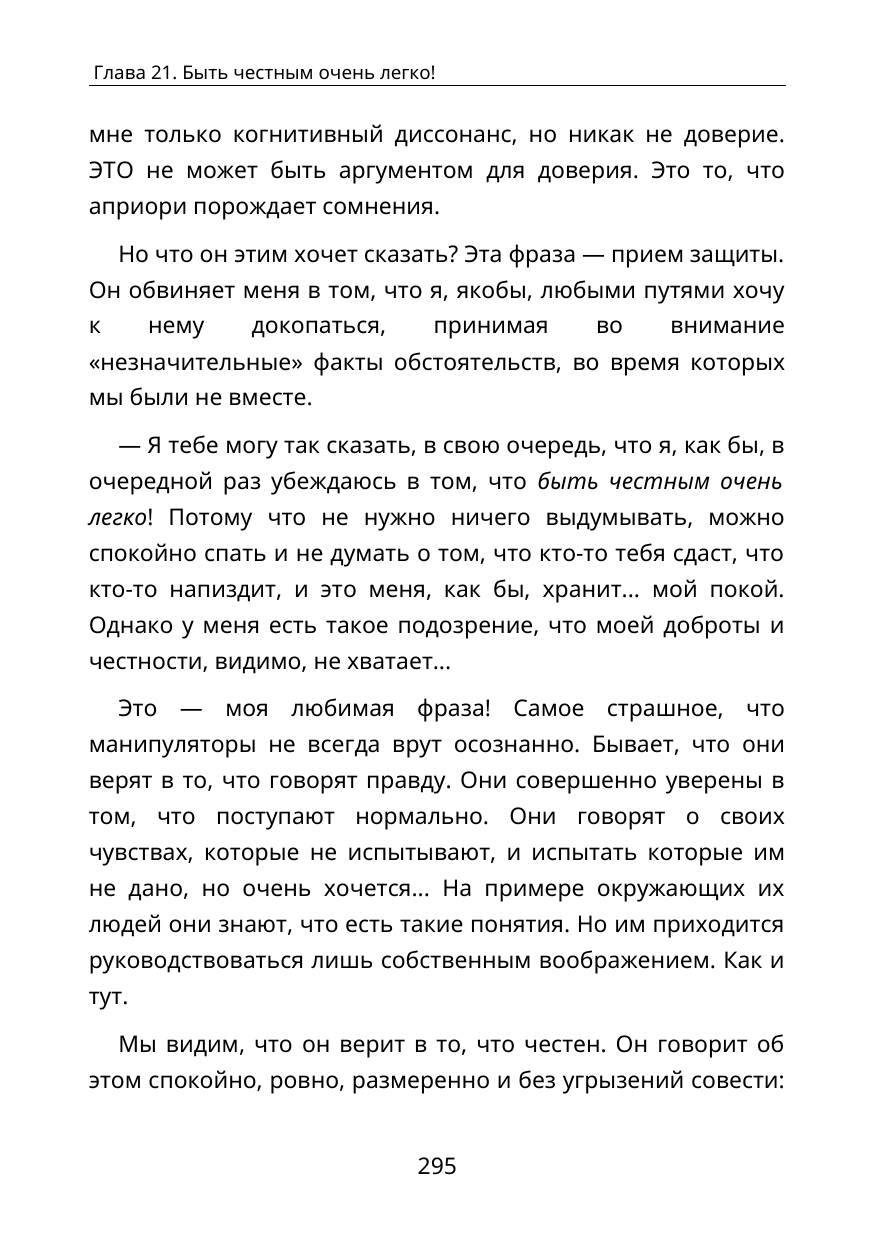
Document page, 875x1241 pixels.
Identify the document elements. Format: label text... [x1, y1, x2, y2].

text мне только когнитивный диссонанс, но никак не доверие. ЭТО не может быть аргументом для доверия. Это то, что априори порождает сомнения. [88, 118, 786, 221]
text Мы видим, что он верит в то, что честен. Он говорит об этом спокойно, ровно, размеренно и без угрызений совести: [88, 1028, 786, 1095]
text Но что он этим хочет сказать? Эта фраза — прием защиты. Он обвиняет меня в том, что я, якобы, любыми путями хочу к нему докопаться, принимая во внимание «незначительные» факты обстоятельств, во время которых мы были не вместе. [88, 238, 786, 413]
text Это — моя любимая фраза! Самое страшное, что манипуляторы не всегда врут осознанно. Бывает, что они верят в то, что говорят правду. Они совершенно уверены в том, что поступают нормально. Они говорят о своих чувствах, которые не испытывают, и испытать которые им не дано, но очень хочется... На примере окружающих их людей они знают, что есть такие понятия. Но им приходится руководствоваться лишь собственным воображением. Как и тут. [88, 692, 786, 1011]
text — Я тебе могу так сказать, в свою очередь, что я, как бы, в очередной раз убеждаюсь в том, что быть честным очень легко! Потому что не нужно ничего выдумывать, можно спокойно спать и не думать о том, что кто-то тебя сдаст, что кто-то напиздит, и это меня, как бы, хранит... мой покой. Однако у меня есть такое подозрение, что моей доброты и честности, видимо, не хватает... [88, 429, 786, 676]
